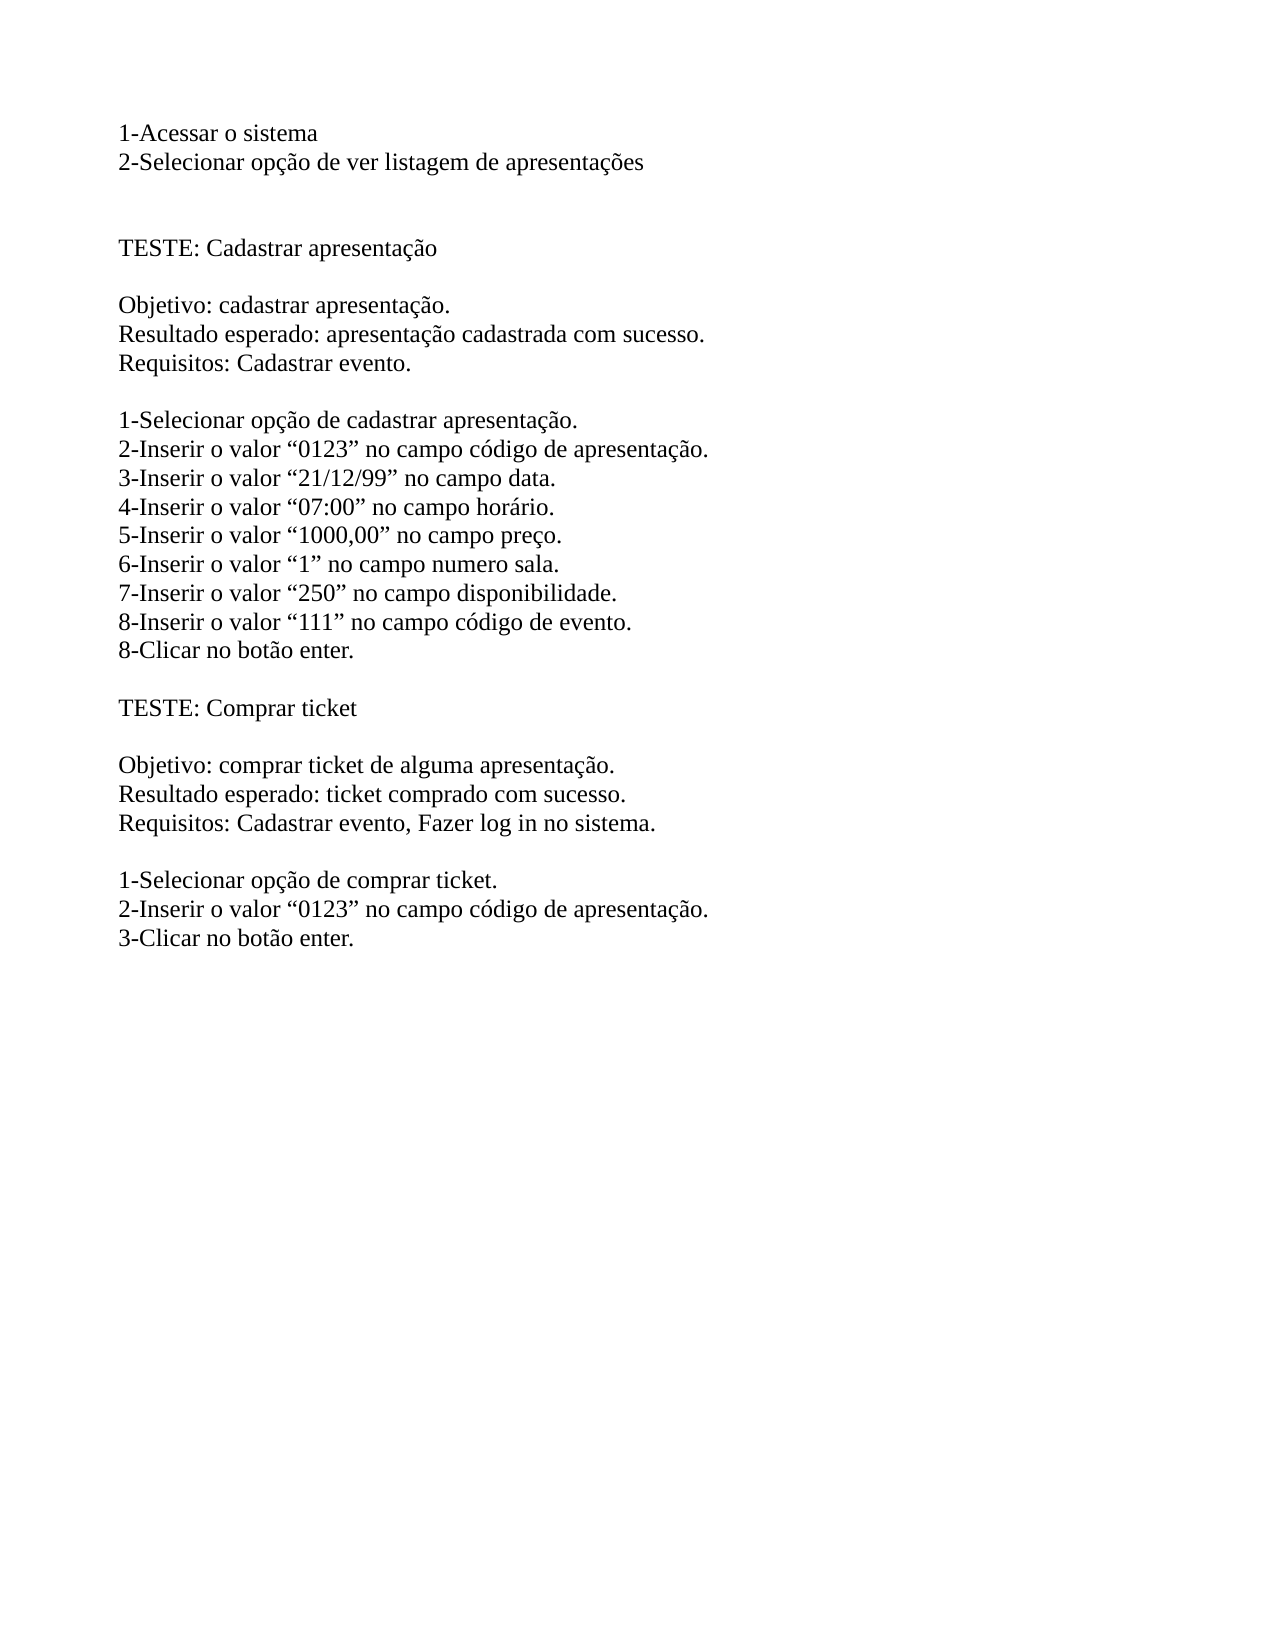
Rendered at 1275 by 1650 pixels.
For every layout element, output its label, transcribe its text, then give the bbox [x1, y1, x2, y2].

text 2-Inserir o valor “0123” no campo código de apresentação. [118, 434, 1157, 463]
text 3-Clicar no botão enter. [118, 923, 1157, 952]
text 8-Clicar no botão enter. [118, 636, 1157, 664]
text 1-Acessar o sistema [118, 118, 1157, 147]
text Requisitos: Cadastrar evento, Fazer log in no sistema. [118, 808, 1157, 837]
text 2-Selecionar opção de ver listagem de apresentações [118, 147, 1157, 176]
text 4-Inserir o valor “07:00” no campo horário. [118, 492, 1157, 521]
text 5-Inserir o valor “1000,00” no campo preço. [118, 521, 1157, 549]
text Resultado esperado: apresentação cadastrada com sucesso. [118, 319, 1157, 348]
text 2-Inserir o valor “0123” no campo código de apresentação. [118, 894, 1157, 923]
text TESTE: Cadastrar apresentação [118, 233, 1157, 262]
text Objetivo: comprar ticket de alguma apresentação. [118, 751, 1157, 779]
text 3-Inserir o valor “21/12/99” no campo data. [118, 463, 1157, 492]
text Requisitos: Cadastrar evento. [118, 348, 1157, 377]
text Resultado esperado: ticket comprado com sucesso. [118, 779, 1157, 808]
text 6-Inserir o valor “1” no campo numero sala. [118, 549, 1157, 578]
text 1-Selecionar opção de cadastrar apresentação. [118, 406, 1157, 434]
text TESTE: Comprar ticket [118, 693, 1157, 722]
text Objetivo: cadastrar apresentação. [118, 291, 1157, 319]
text 8-Inserir o valor “111” no campo código de evento. [118, 607, 1157, 636]
text 7-Inserir o valor “250” no campo disponibilidade. [118, 578, 1157, 607]
text 1-Selecionar opção de comprar ticket. [118, 866, 1157, 894]
